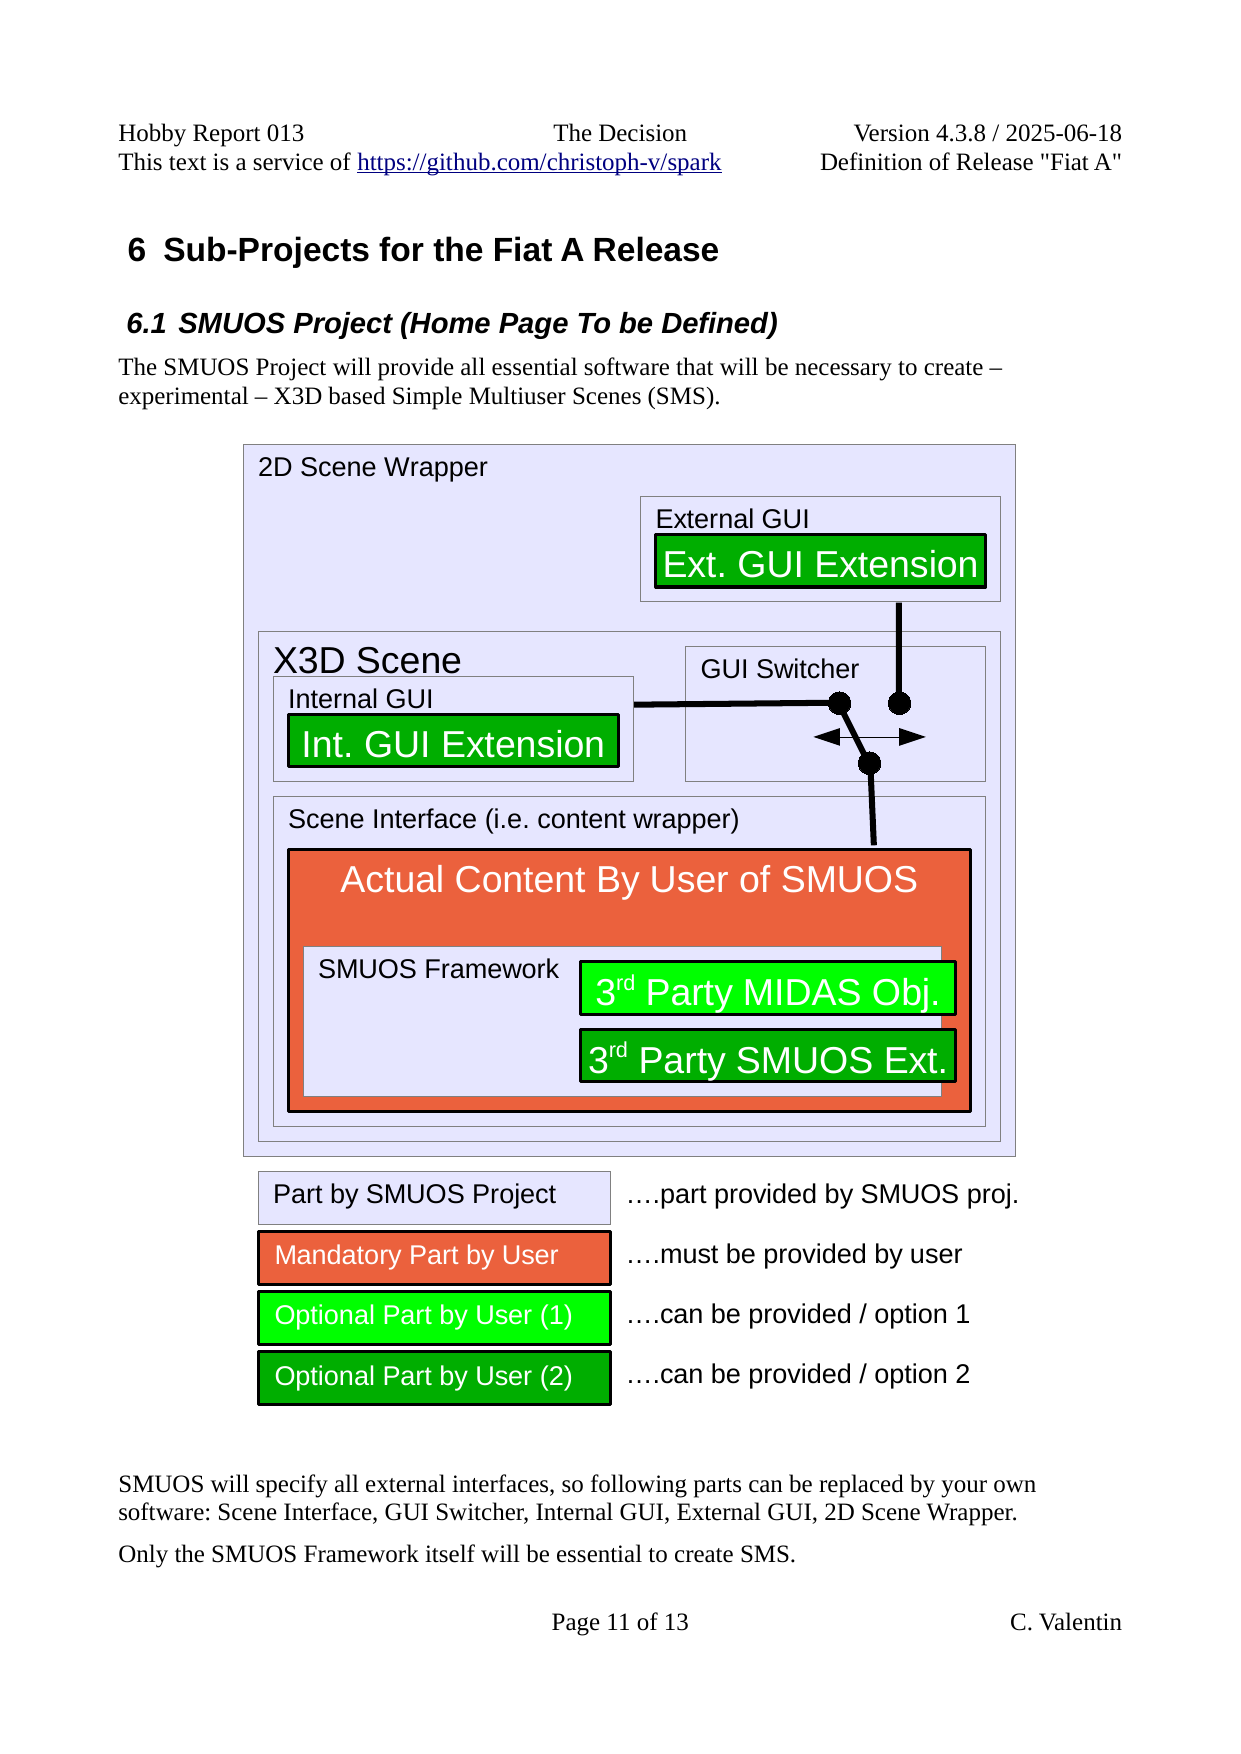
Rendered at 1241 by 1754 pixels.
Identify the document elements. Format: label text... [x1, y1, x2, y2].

subtitle SMUOS Project (Home Page To be Defined) [118, 306, 1122, 340]
text SMUOS will specify all external interfaces, so following parts can be replaced by your own software: Scene Interface, GUI Switcher, Internal GUI, External GUI, 2D Scene Wrapper. [118, 1469, 1122, 1526]
subtitle Sub-Projects for the Fiat A Release [118, 230, 1122, 269]
text Only the SMUOS Framework itself will be essential to create SMS. [118, 1539, 1122, 1567]
text The SMUOS Project will provide all essential software that will be necessary to create – experimental – X3D based Simple Multiuser Scenes (SMS). [118, 352, 1122, 410]
